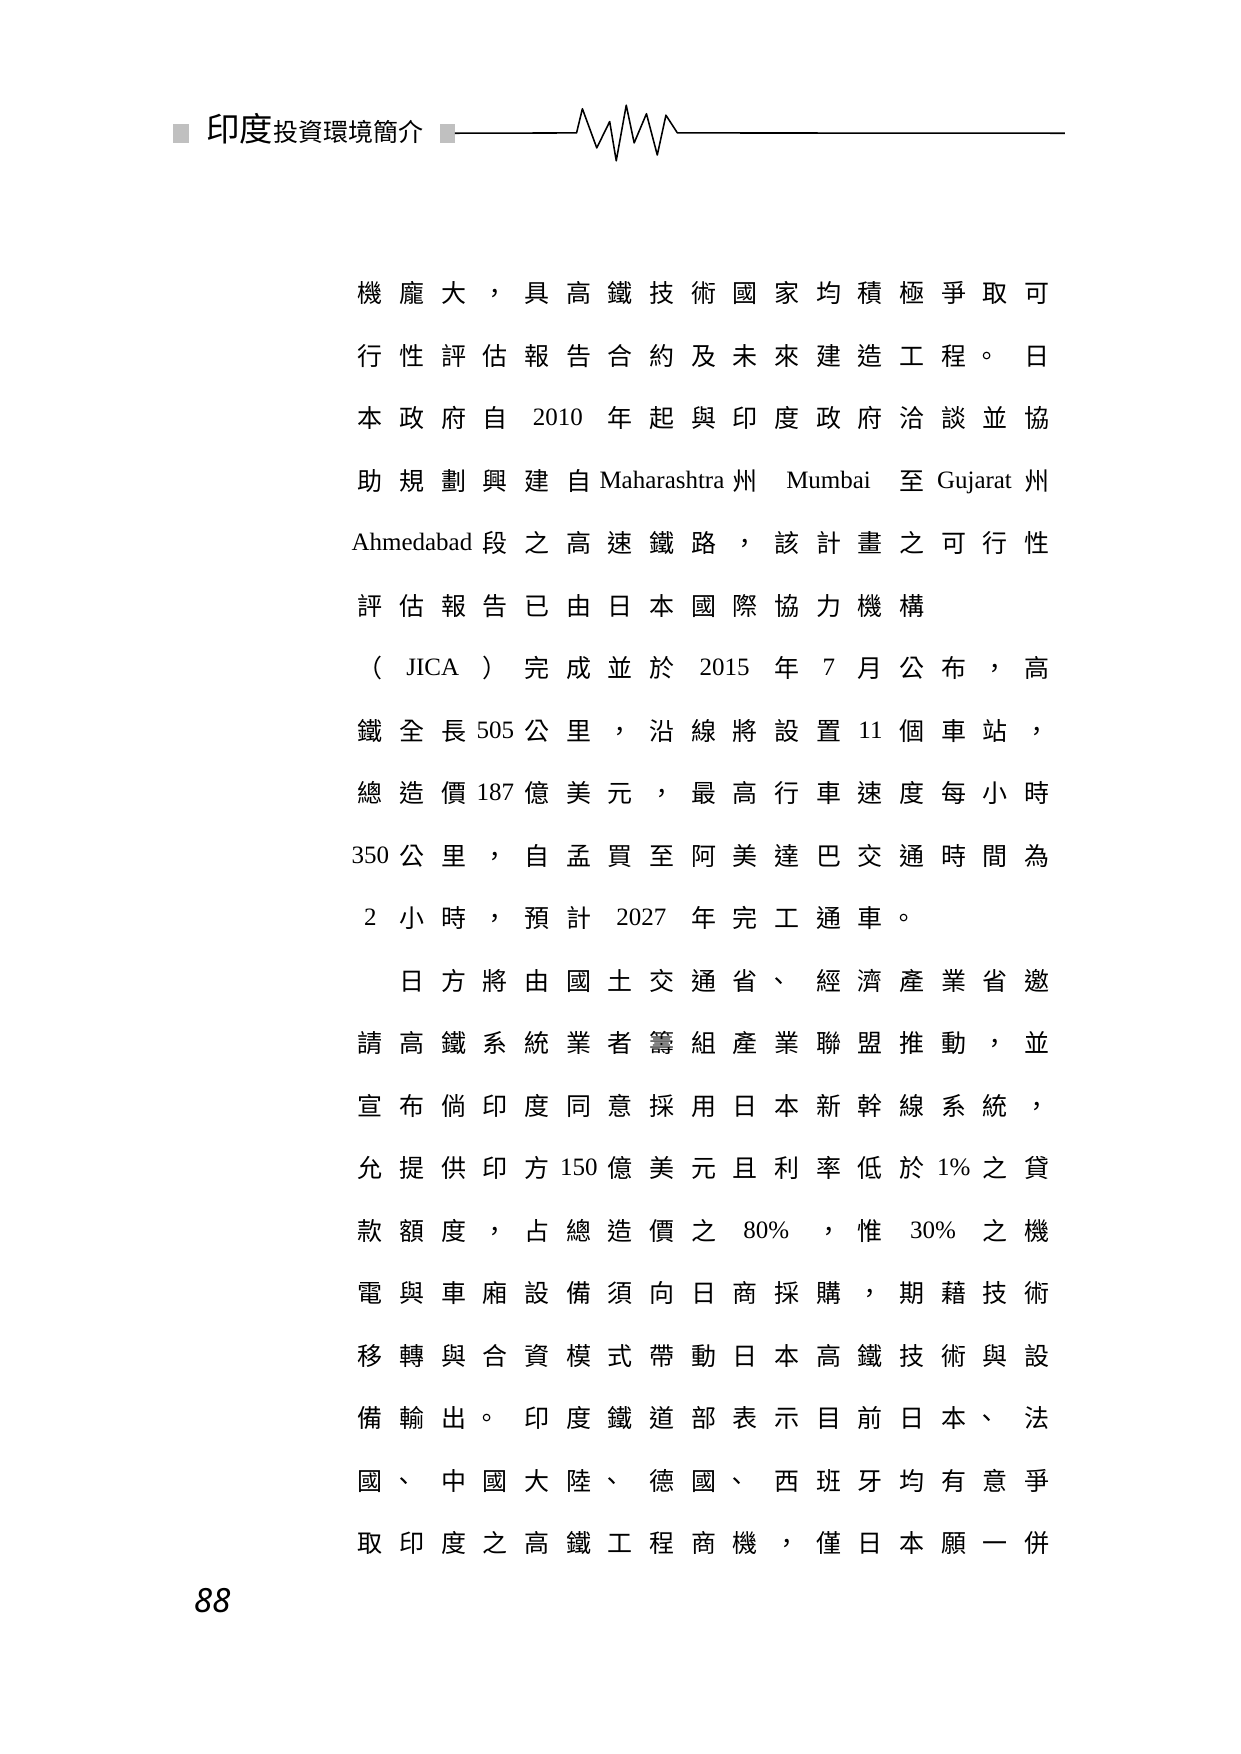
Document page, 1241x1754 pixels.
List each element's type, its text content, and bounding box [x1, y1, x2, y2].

text 日方將由國土交通省、經濟產業省邀請高鐵系統業者籌組產業聯盟推動，並宣布倘印度同意採用日本新幹線系統，允提供印方150億美元且利率低於1%之貸款額度，占總造價之80%，惟30%之機電與車廂設備須向日商採購，期藉技術移轉與合資模式帶動日本高鐵技術與設備輸出。印度鐵道部表示目前日本、法國、中國大陸、德國、西班牙均有意爭取印度之高鐵工程商機，僅日本願一併 [330, 938, 1058, 1563]
text 機龐大，具高鐵技術國家均積極爭取可行性評估報告合約及未來建造工程。日本政府自2010年起與印度政府洽談並協助規劃興建自Maharashtra州Mumbai至Gujarat州Ahmedabad段之高速鐵路，該計畫之可行性評估報告已由日本國際協力機構（JICA）完成並於2015年7月公布，高鐵全長505公里，沿線將設置11個車站，總造價187億美元，最高行車速度每小時350公里，自孟買至阿美達巴交通時間為2小時，預計2027年完工通車。 [330, 250, 1058, 938]
